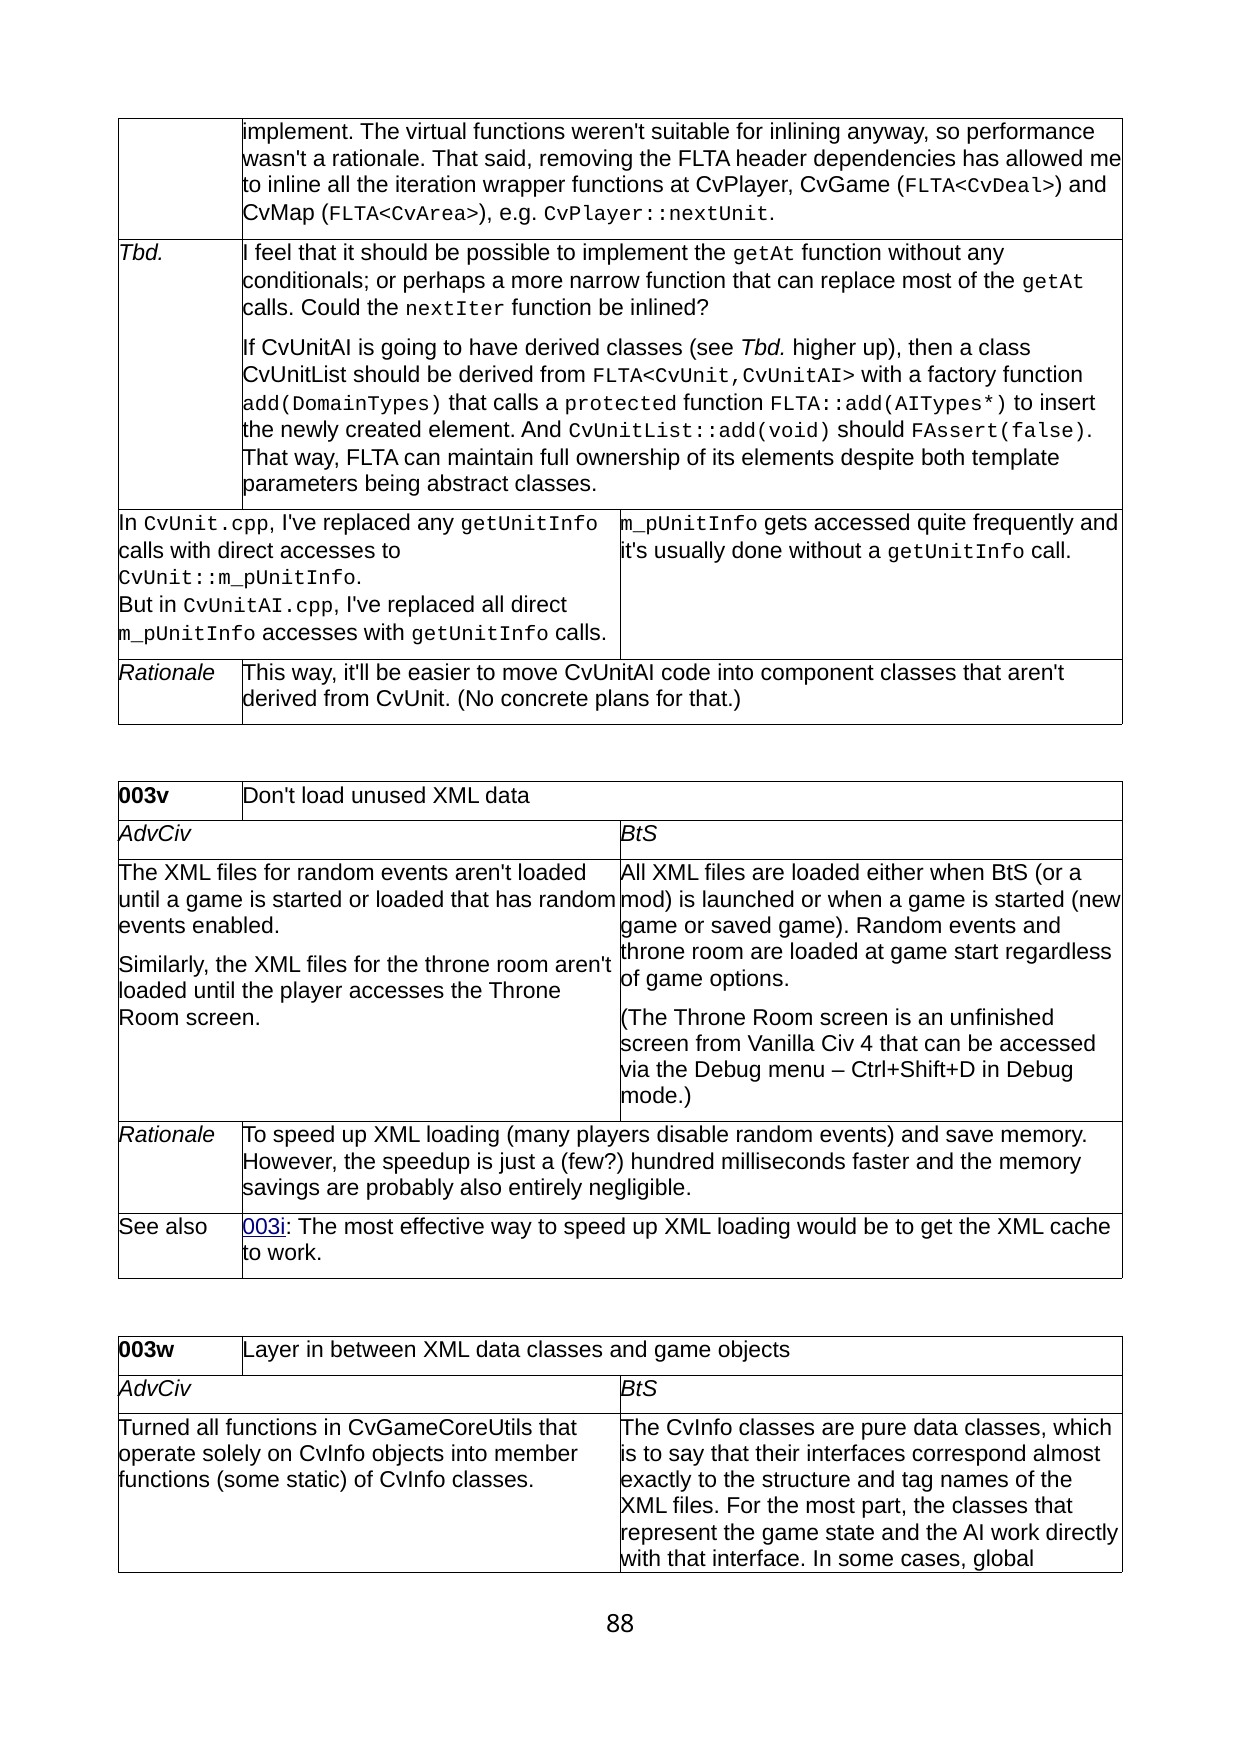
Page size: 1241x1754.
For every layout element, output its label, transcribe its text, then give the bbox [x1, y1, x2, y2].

table_header Don't load unused XML data [243, 782, 1122, 820]
table_cell BtS [621, 821, 1122, 859]
table_cell BtS [621, 1376, 1122, 1413]
table_cell 003i: The most effective way to speed up XML loading would be to get the XML cache to work. [243, 1214, 1122, 1278]
table_cell See also [119, 1214, 242, 1278]
table_cell [119, 119, 242, 239]
table_cell The CvInfo classes are pure data classes, which is to say that their interfaces correspond almost exactly to the structure and tag names of the XML files. For the most part, the classes that represent the game state and the AI work directly with that interface. In some cases, global [621, 1414, 1122, 1572]
table_cell m_pUnitInfo gets accessed quite frequently and it's usually done without a getUnitInfo call. [621, 510, 1122, 659]
table_cell AdvCiv [119, 821, 620, 859]
table_cell AdvCiv [119, 1376, 620, 1413]
table_cell Tbd. [119, 240, 242, 509]
table_cell All XML files are loaded either when BtS (or a mod) is launched or when a game is started (new game or saved game). Random events and throne room are loaded at game start regardless of game options. (The Throne Room screen is an unfinished screen from Vanilla Civ 4 that can be accessed via the Debug menu – Ctrl+Shift+D in Debug mode.) [621, 860, 1122, 1121]
table_header Layer in between XML data classes and game objects [243, 1337, 1122, 1374]
table_cell This way, it'll be easier to move CvUnitAI code into component classes that aren't derived from CvUnit. (No concrete plans for that.) [243, 660, 1122, 724]
table_cell implement. The virtual functions weren't suitable for inlining anyway, so performance wasn't a rationale. That said, removing the FLTA header dependencies has allowed me to inline all the iteration wrapper functions at CvPlayer, CvGame (FLTA<CvDeal>) and CvMap (FLTA<CvArea>), e.g. CvPlayer::nextUnit. [243, 119, 1122, 239]
table_cell Rationale [119, 660, 242, 724]
table_cell The XML files for random events aren't loaded until a game is started or loaded that has random events enabled. Similarly, the XML files for the throne room aren't loaded until the player accesses the Throne Room screen. [119, 860, 620, 1121]
table_cell Turned all functions in CvGameCoreUtils that operate solely on CvInfo objects into member functions (some static) of CvInfo classes. [119, 1414, 620, 1572]
table_header 003v [119, 782, 242, 820]
table_cell I feel that it should be possible to implement the getAt function without any conditionals; or perhaps a more narrow function that can replace most of the getAt calls. Could the nextIter function be inlined? If CvUnitAI is going to have derived classes (see Tbd. higher up), then a class CvUnitList should be derived from FLTA<CvUnit,CvUnitAI> with a factory function add(DomainTypes) that calls a protected function FLTA::add(AITypes*) to insert the newly created element. And CvUnitList::add(void) should FAssert(false). That way, FLTA can maintain full ownership of its elements despite both template parameters being abstract classes. [243, 240, 1122, 509]
table_header 003w [119, 1337, 242, 1374]
table_cell In CvUnit.cpp, I've replaced any getUnitInfo calls with direct accesses to CvUnit::m_pUnitInfo. But in CvUnitAI.cpp, I've replaced all direct m_pUnitInfo accesses with getUnitInfo calls. [119, 510, 620, 659]
table_cell To speed up XML loading (many players disable random events) and save memory. However, the speedup is just a (few?) hundred milliseconds faster and the memory savings are probably also entirely negligible. [243, 1122, 1122, 1213]
table_cell Rationale [119, 1122, 242, 1213]
